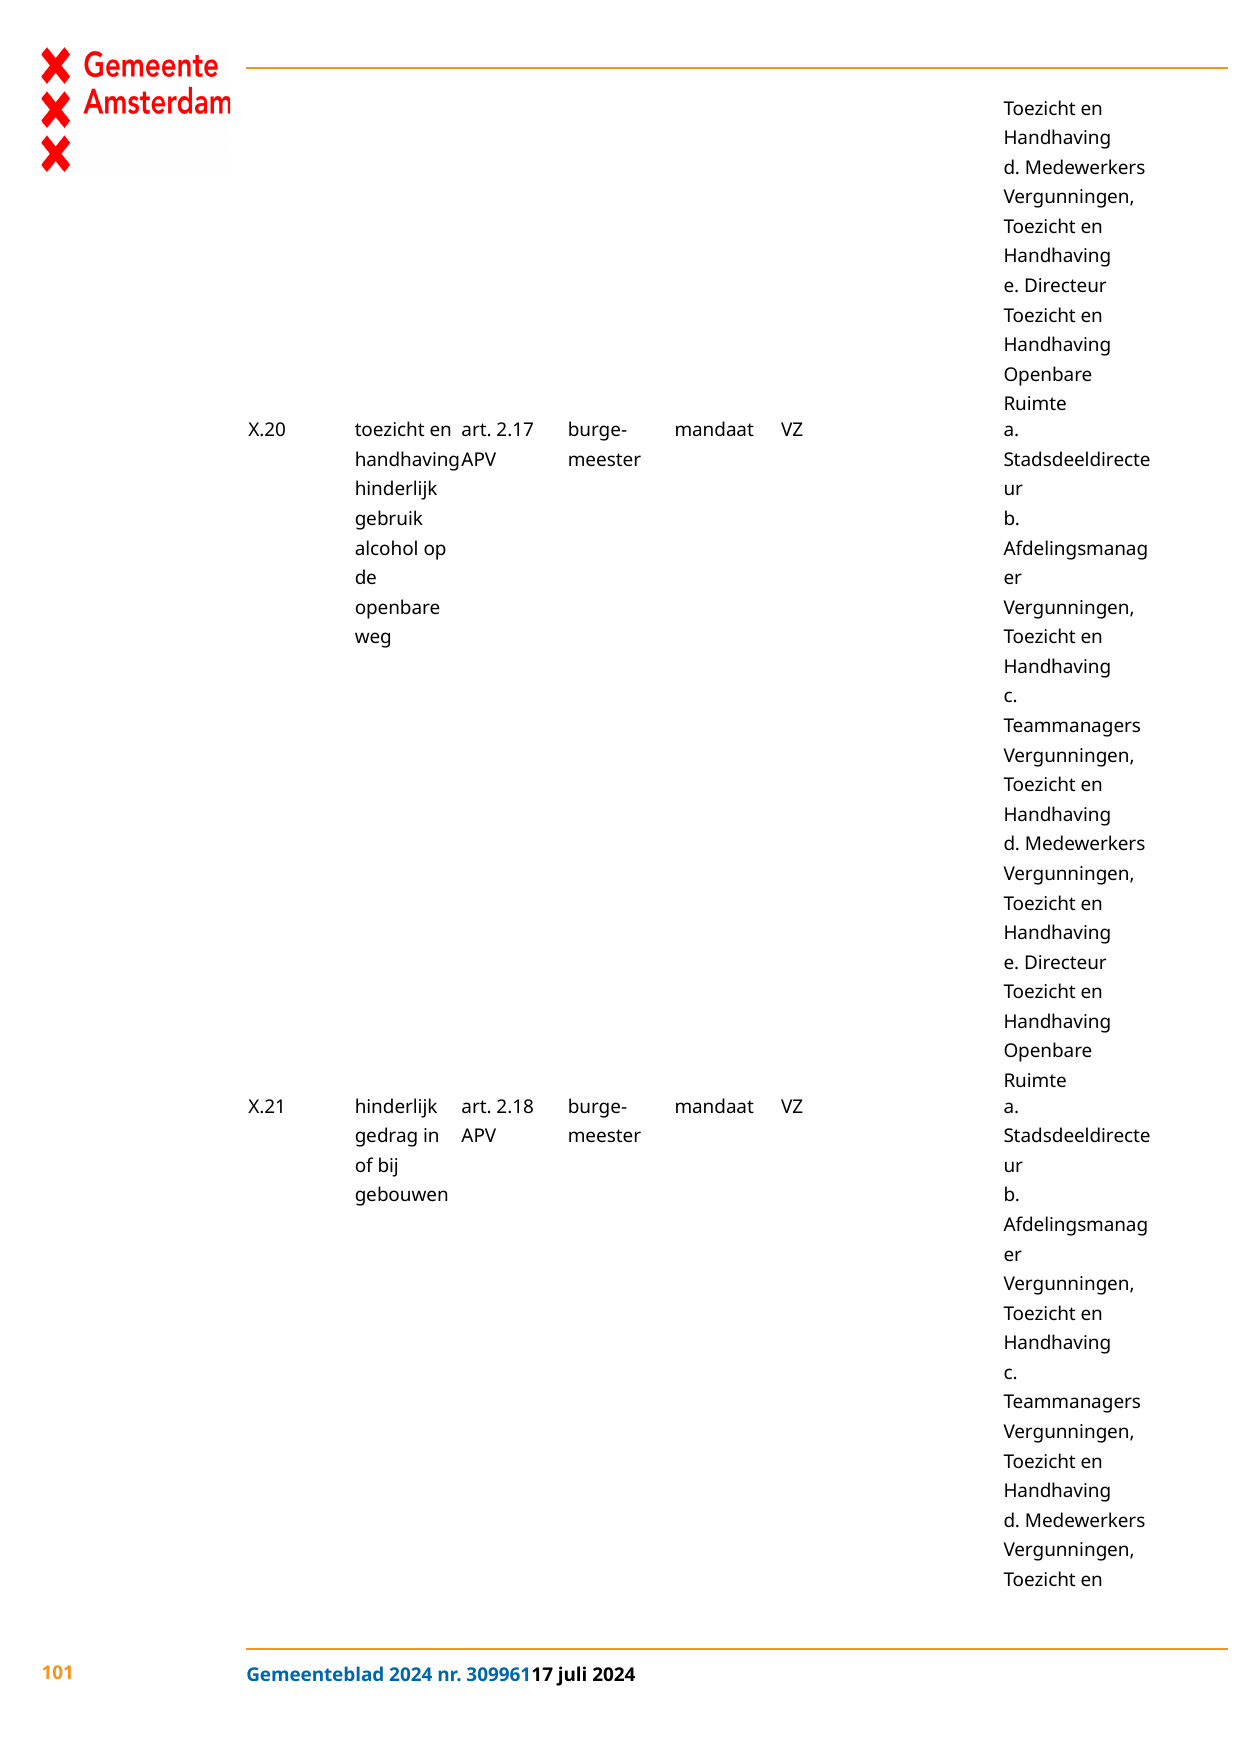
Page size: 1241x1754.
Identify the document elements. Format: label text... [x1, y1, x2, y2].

table_cell hinderlijk gedrag in of bij gebouwen [355, 1093, 461, 1592]
table_cell [355, 95, 461, 416]
table_cell [888, 95, 1003, 416]
table_cell [888, 416, 1003, 1093]
table_cell art. 2.17 APV [461, 416, 568, 1093]
table_cell [461, 95, 568, 416]
table_cell a. Stadsdeeldirecteur b. Afdelingsmanager Vergunningen, Toezicht en Handhaving c. Teammanagers Vergunningen, Toezicht en Handhaving d. Medewerkers Vergunningen, Toezicht en Handhaving e. Directeur Toezicht en Handhaving Openbare Ruimte [1003, 416, 1152, 1093]
table_cell [674, 95, 781, 416]
table_cell [568, 95, 674, 416]
table_cell [781, 95, 887, 416]
table_cell a. Stadsdeeldirecteur b. Afdelingsmanager Vergunningen, Toezicht en Handhaving c. Teammanagers Vergunningen, Toezicht en Handhaving d. Medewerkers Vergunningen, Toezicht en [1003, 1093, 1152, 1592]
picture [41, 47, 231, 172]
table_cell [888, 1093, 1003, 1592]
table_cell VZ [781, 1093, 887, 1592]
table_cell Toezicht en Handhaving d. Medewerkers Vergunningen, Toezicht en Handhaving e. Directeur Toezicht en Handhaving Openbare Ruimte [1003, 95, 1152, 416]
table_cell X.20 [248, 416, 354, 1093]
table_cell mandaat [674, 1093, 781, 1592]
table_cell [248, 95, 354, 416]
table_cell toezicht en handhaving hinderlijk gebruik alcohol op de openbare weg [355, 416, 461, 1093]
table_cell X.21 [248, 1093, 354, 1592]
table_cell burge-meester [568, 416, 674, 1093]
table_cell VZ [781, 416, 887, 1093]
table_cell burge-meester [568, 1093, 674, 1592]
table_cell art. 2.18 APV [461, 1093, 568, 1592]
table_cell mandaat [674, 416, 781, 1093]
